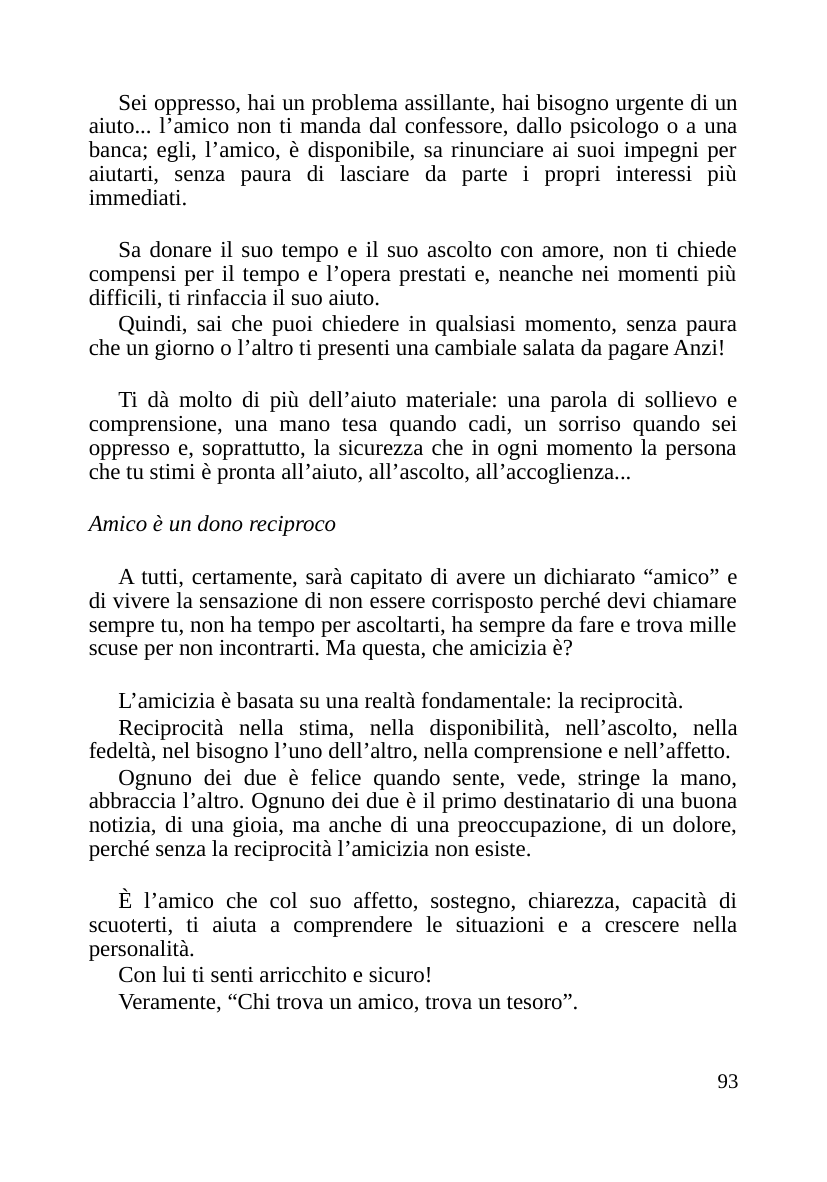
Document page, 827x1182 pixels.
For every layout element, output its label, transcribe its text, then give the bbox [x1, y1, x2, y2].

text Ognuno dei due è felice quando sente, vede, stringe la mano, abbraccia l’altro. Ognuno dei due è il primo destinatario di una buona notizia, di una gioia, ma anche di una preoccupazione, di un dolore, perché senza la reciprocità l’amicizia non esiste. [88, 764, 738, 861]
text Veramente, “Chi trova un amico, trova un tesoro”. [88, 988, 738, 1014]
text L’amicizia è basata su una realtà fondamentale: la reciprocità. [88, 687, 738, 713]
text Reciprocità nella stima, nella disponibilità, nell’ascolto, nella fedeltà, nel bisogno l’uno dell’altro, nella comprensione e nell’affetto. [88, 713, 738, 764]
text È l’amico che col suo affetto, sostegno, chiarezza, capacità di scuoterti, ti aiuta a comprendere le situazioni e a crescere nella personalità. [88, 888, 738, 961]
text Sa donare il suo tempo e il suo ascolto con amore, non ti chiede compensi per il tempo e l’opera prestati e, neanche nei momenti più difficili, ti rinfaccia il suo aiuto. [88, 236, 738, 310]
text Con lui ti senti arricchito e sicuro! [88, 961, 738, 988]
text A tutti, certamente, sarà capitato di avere un dichiarato “amico” e di vivere la sensazione di non essere corrisposto perché devi chiamare sempre tu, non ha tempo per ascoltarti, ha sempre da fare e trova mille scuse per non incontrarti. Ma questa, che amicizia è? [88, 563, 738, 661]
text Sei oppresso, hai un problema assillante, hai bisogno urgente di un aiuto... l’amico non ti manda dal confessore, dallo psicologo o a una banca; egli, l’amico, è disponibile, sa rinunciare ai suoi impegni per aiutarti, senza paura di lasciare da parte i propri interessi più immediati. [88, 88, 738, 210]
text Amico è un dono reciproco [88, 511, 738, 537]
text Quindi, sai che puoi chiedere in qualsiasi momento, senza paura che un giorno o l’altro ti presenti una cambiale salata da pagare Anzi! [88, 310, 738, 360]
text Ti dà molto di più dell’aiuto materiale: una parola di sollievo e comprensione, una mano tesa quando cadi, un sorriso quando sei oppresso e, soprattutto, la sicurezza che in ogni momento la persona che tu stimi è pronta all’aiuto, all’ascolto, all’accoglienza... [88, 387, 738, 484]
